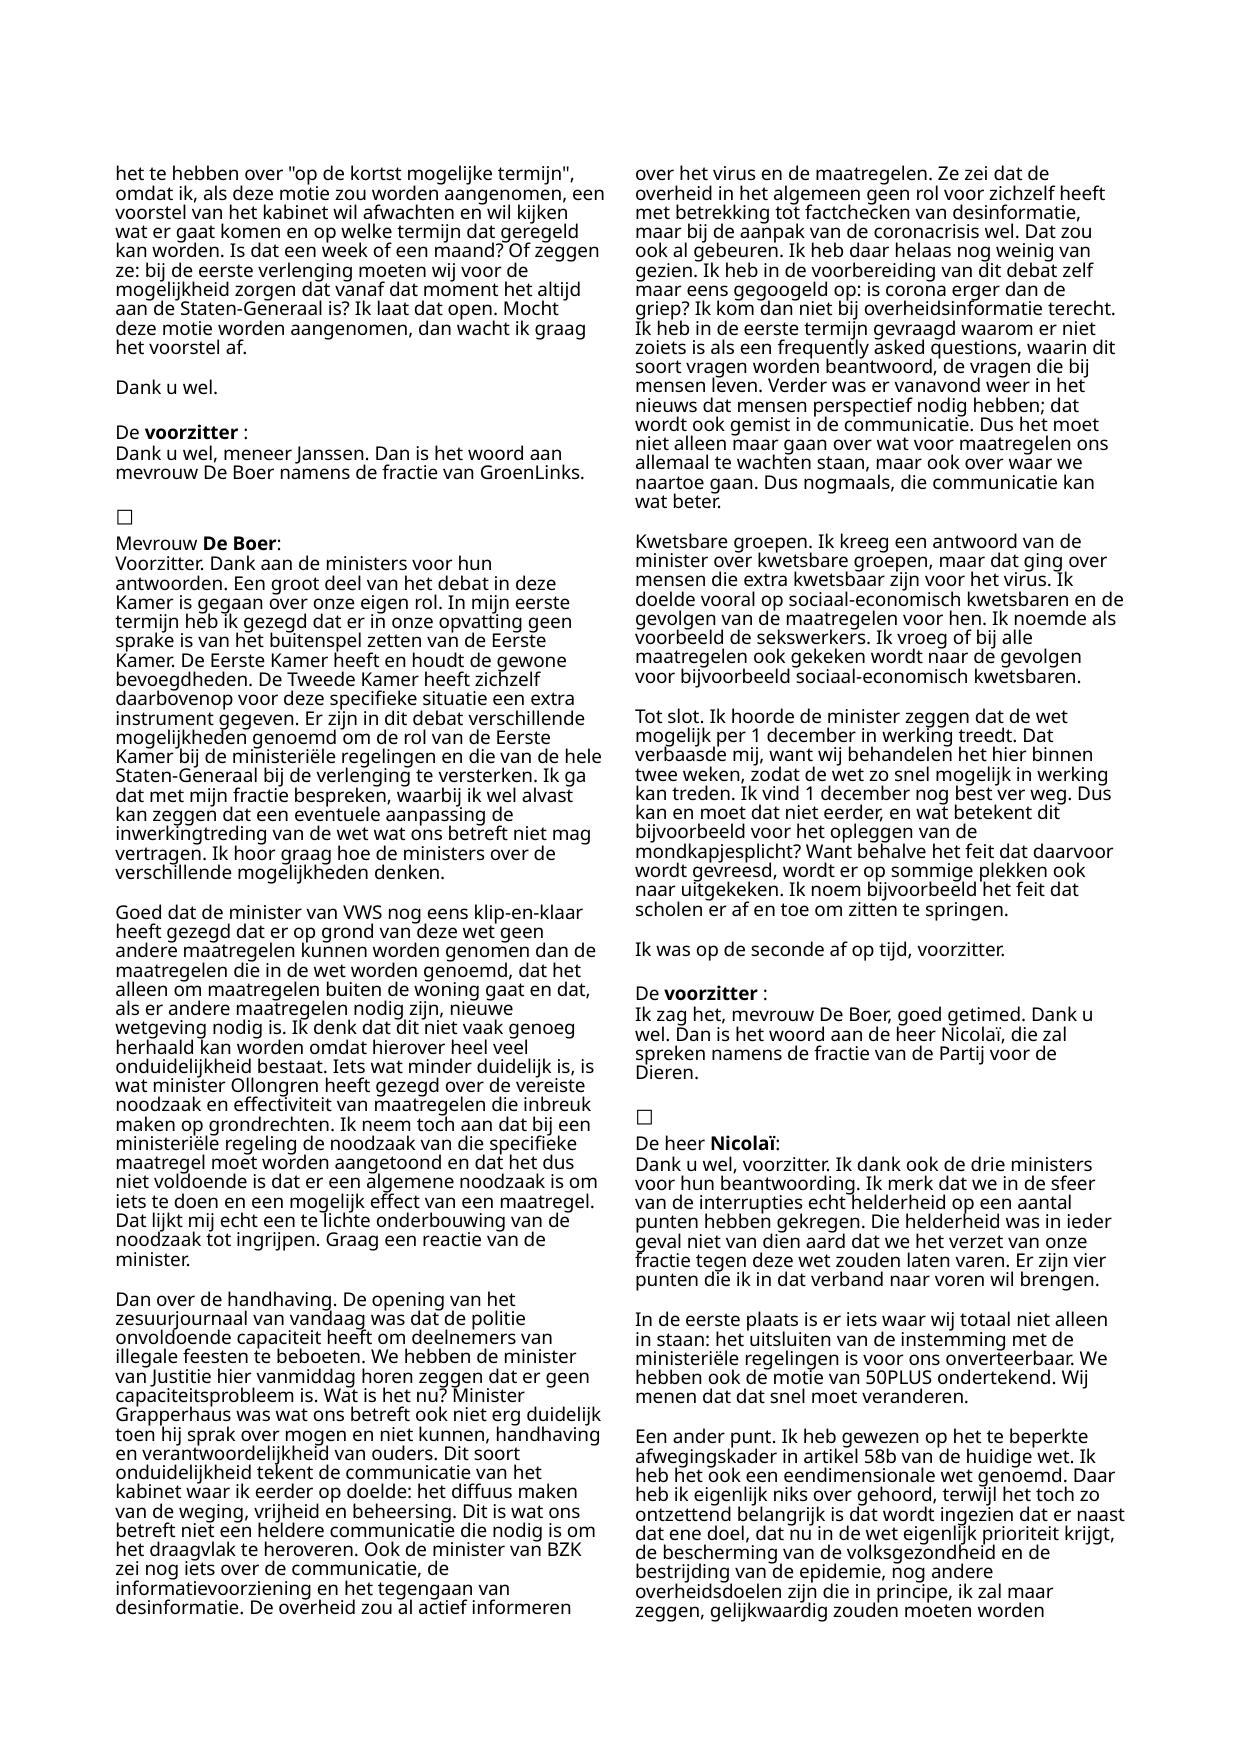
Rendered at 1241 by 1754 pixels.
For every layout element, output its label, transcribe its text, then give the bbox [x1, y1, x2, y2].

text Dank u wel, meneer Janssen. Dan is het woord aan mevrouw De Boer namens de fractie van GroenLinks. [115, 444, 605, 483]
text Kwetsbare groepen. Ik kreeg een antwoord van de minister over kwetsbare groepen, maar dat ging over mensen die extra kwetsbaar zijn voor het virus. Ik doelde vooral op sociaal-economisch kwetsbaren en de gevolgen van de maatregelen voor hen. Ik noemde als voorbeeld de sekswerkers. Ik vroeg of bij alle maatregelen ook gekeken wordt naar de gevolgen voor bijvoorbeeld sociaal-economisch kwetsbaren. [635, 533, 1125, 687]
text In de eerste plaats is er iets waar wij totaal niet alleen in staan: het uitsluiten van de instemming met de ministeriële regelingen is voor ons onverteerbaar. We hebben ook de motie van 50PLUS ondertekend. Wij menen dat dat snel moet veranderen. [635, 1311, 1125, 1408]
text Ik was op de seconde af op tijd, voorzitter. [635, 941, 1125, 960]
text Dank u wel, voorzitter. Ik dank ook de drie ministers voor hun beantwoording. Ik merk dat we in de sfeer van de interrupties echt helderheid op een aantal punten hebben gekregen. Die helderheid was in ieder geval niet van dien aard dat we het verzet van onze fractie tegen deze wet zouden laten varen. Er zijn vier punten die ik in dat verband naar voren wil brengen. [635, 1156, 1125, 1291]
text De voorzitter : [635, 981, 1125, 1006]
text Een ander punt. Ik heb gewezen op het te beperkte afwegingskader in artikel 58b van de huidige wet. Ik heb het ook een eendimensionale wet genoemd. Daar heb ik eigenlijk niks over gehoord, terwijl het toch zo ontzettend belangrijk is dat wordt ingezien dat er naast dat ene doel, dat nu in de wet eigenlijk prioriteit krijgt, de bescherming van de volksgezondheid en de bestrijding van de epidemie, nog andere overheidsdoelen zijn die in principe, ik zal maar zeggen, gelijkwaardig zouden moeten worden [635, 1428, 1125, 1621]
text ⬜ [115, 504, 605, 530]
text Goed dat de minister van VWS nog eens klip-en-klaar heeft gezegd dat er op grond van deze wet geen andere maatregelen kunnen worden genomen dan de maatregelen die in de wet worden genoemd, dat het alleen om maatregelen buiten de woning gaat en dat, als er andere maatregelen nodig zijn, nieuwe wetgeving nodig is. Ik denk dat dit niet vaak genoeg herhaald kan worden omdat hierover heel veel onduidelijkheid bestaat. Iets wat minder duidelijk is, is wat minister Ollongren heeft gezegd over de vereiste noodzaak en effectiviteit van maatregelen die inbreuk maken op grondrechten. Ik neem toch aan dat bij een ministeriële regeling de noodzaak van die specifieke maatregel moet worden aangetoond en dat het dus niet voldoende is dat er een algemene noodzaak is om iets te doen en een mogelijk effect van een maatregel. Dat lijkt mij echt een te lichte onderbouwing van de noodzaak tot ingrijpen. Graag een reactie van de minister. [115, 904, 605, 1270]
text over het virus en de maatregelen. Ze zei dat de overheid in het algemeen geen rol voor zichzelf heeft met betrekking tot factchecken van desinformatie, maar bij de aanpak van de coronacrisis wel. Dat zou ook al gebeuren. Ik heb daar helaas nog weinig van gezien. Ik heb in de voorbereiding van dit debat zelf maar eens gegoogeld op: is corona erger dan de griep? Ik kom dan niet bij overheidsinformatie terecht. Ik heb in de eerste termijn gevraagd waarom er niet zoiets is als een frequently asked questions, waarin dit soort vragen worden beantwoord, de vragen die bij mensen leven. Verder was er vanavond weer in het nieuws dat mensen perspectief nodig hebben; dat wordt ook gemist in de communicatie. Dus het moet niet alleen maar gaan over wat voor maatregelen ons allemaal te wachten staan, maar ook over waar we naartoe gaan. Dus nogmaals, die communicatie kan wat beter. [635, 165, 1125, 512]
text Tot slot. Ik hoorde de minister zeggen dat de wet mogelijk per 1 december in werking treedt. Dat verbaasde mij, want wij behandelen het hier binnen twee weken, zodat de wet zo snel mogelijk in werking kan treden. Ik vind 1 december nog best ver weg. Dus kan en moet dat niet eerder, en wat betekent dit bijvoorbeeld voor het opleggen van de mondkapjesplicht? Want behalve het feit dat daarvoor wordt gevreesd, wordt er op sommige plekken ook naar uitgekeken. Ik noem bijvoorbeeld het feit dat scholen er af en toe om zitten te springen. [635, 708, 1125, 920]
text Dan over de handhaving. De opening van het zesuurjournaal van vandaag was dat de politie onvoldoende capaciteit heeft om deelnemers van illegale feesten te beboeten. We hebben de minister van Justitie hier vanmiddag horen zeggen dat er geen capaciteitsprobleem is. Wat is het nu? Minister Grapperhaus was wat ons betreft ook niet erg duidelijk toen hij sprak over mogen en niet kunnen, handhaving en verantwoordelijkheid van ouders. Dit soort onduidelijkheid tekent de communicatie van het kabinet waar ik eerder op doelde: het diffuus maken van de weging, vrijheid en beheersing. Dit is wat ons betreft niet een heldere communicatie die nodig is om het draagvlak te heroveren. Ook de minister van BZK zei nog iets over de communicatie, de informatievoorziening en het tegengaan van desinformatie. De overheid zou al actief informeren [115, 1291, 605, 1618]
text Dank u wel. [115, 379, 605, 398]
text het te hebben over "op de kortst mogelijke termijn", omdat ik, als deze motie zou worden aangenomen, een voorstel van het kabinet wil afwachten en wil kijken wat er gaat komen en op welke termijn dat geregeld kan worden. Is dat een week of een maand? Of zeggen ze: bij de eerste verlenging moeten wij voor de mogelijkheid zorgen dat vanaf dat moment het altijd aan de Staten-Generaal is? Ik laat dat open. Mocht deze motie worden aangenomen, dan wacht ik graag het voorstel af. [115, 165, 605, 358]
text Voorzitter. Dank aan de ministers voor hun antwoorden. Een groot deel van het debat in deze Kamer is gegaan over onze eigen rol. In mijn eerste termijn heb ik gezegd dat er in onze opvatting geen sprake is van het buitenspel zetten van de Eerste Kamer. De Eerste Kamer heeft en houdt de gewone bevoegdheden. De Tweede Kamer heeft zichzelf daarbovenop voor deze specifieke situatie een extra instrument gegeven. Er zijn in dit debat verschillende mogelijkheden genoemd om de rol van de Eerste Kamer bij de ministeriële regelingen en die van de hele Staten-Generaal bij de verlenging te versterken. Ik ga dat met mijn fractie bespreken, waarbij ik wel alvast kan zeggen dat een eventuele aanpassing de inwerkingtreding van de wet wat ons betreft niet mag vertragen. Ik hoor graag hoe de ministers over de verschillende mogelijkheden denken. [115, 555, 605, 883]
text De voorzitter : [115, 419, 605, 444]
text Mevrouw De Boer: [115, 530, 605, 555]
text Ik zag het, mevrouw De Boer, goed getimed. Dank u wel. Dan is het woord aan de heer Nicolaï, die zal spreken namens de fractie van de Partij voor de Dieren. [635, 1006, 1125, 1083]
text ⬜ [635, 1104, 1125, 1130]
text De heer Nicolaï: [635, 1130, 1125, 1156]
